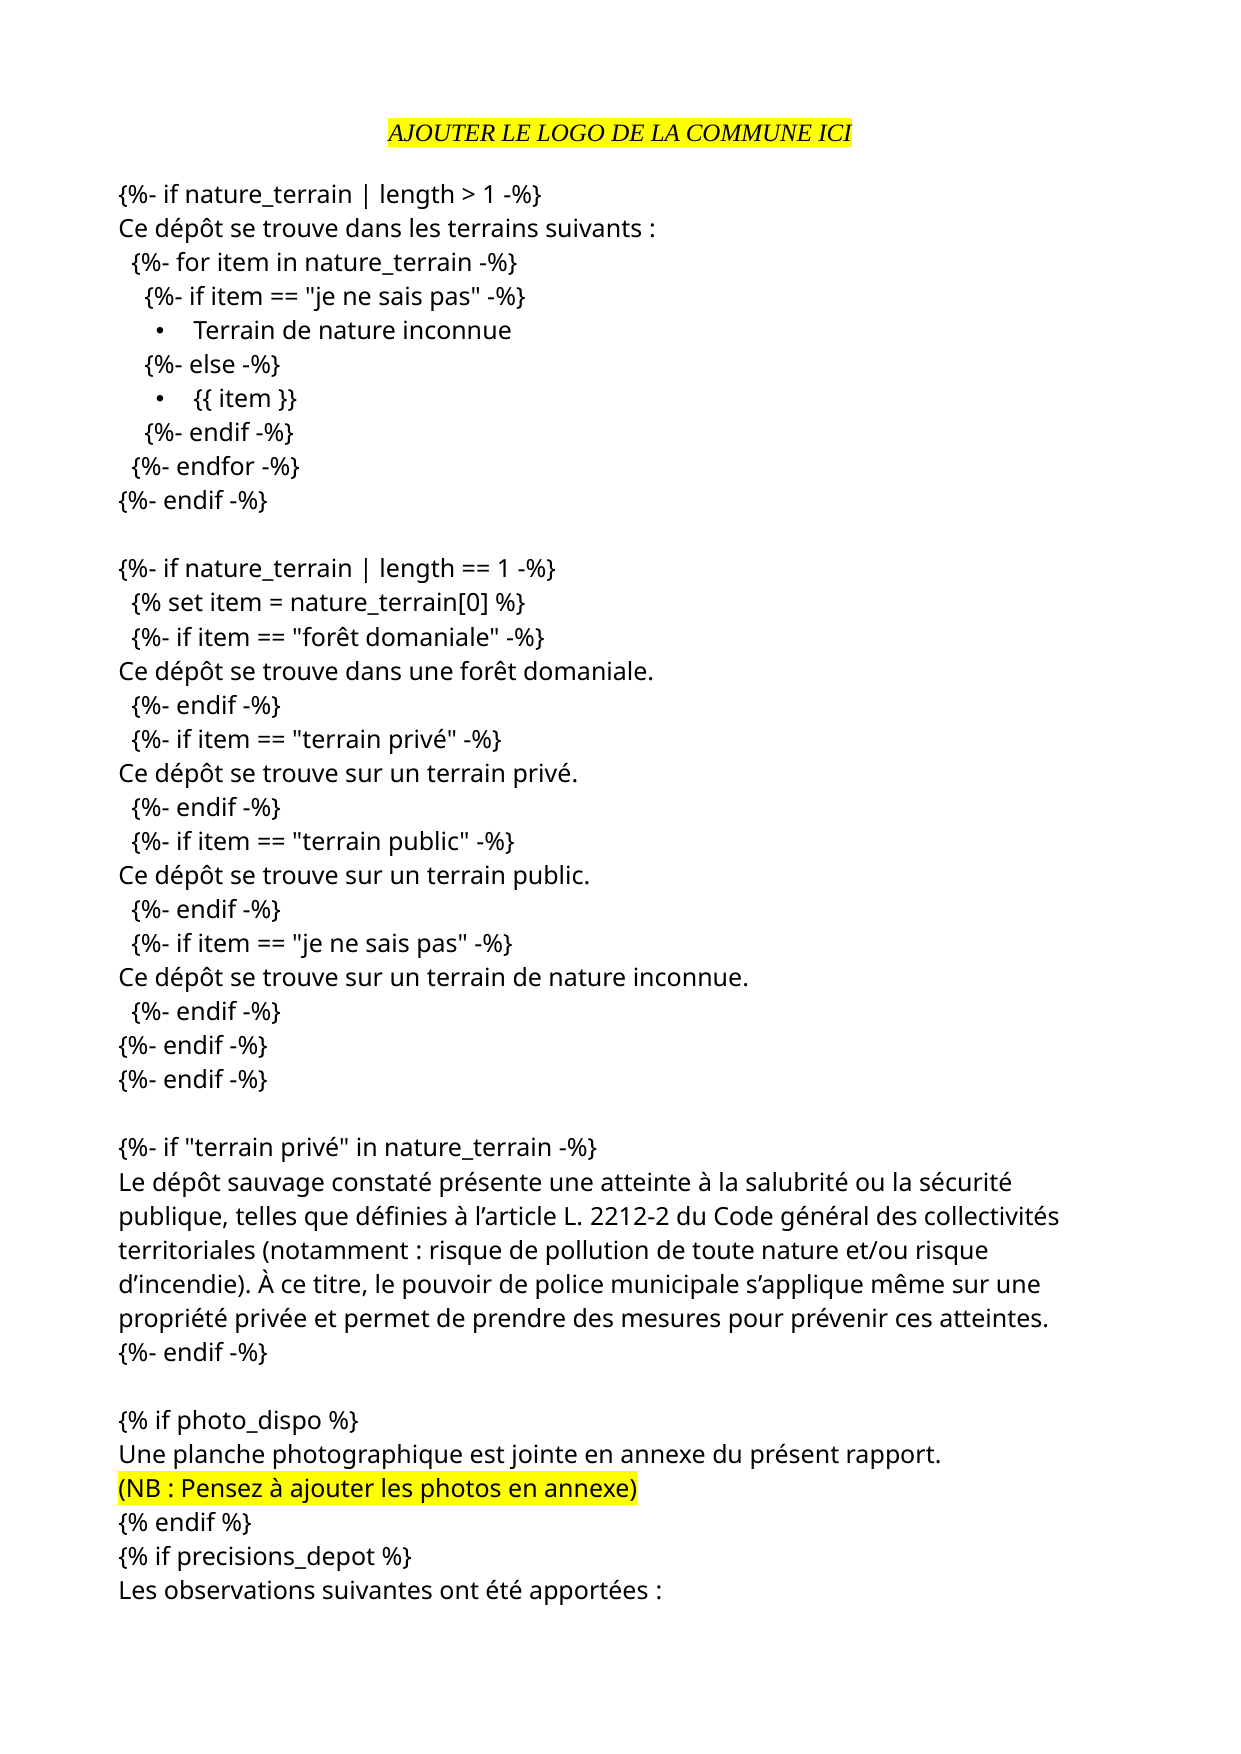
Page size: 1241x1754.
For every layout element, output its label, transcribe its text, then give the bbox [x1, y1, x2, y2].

text Ce dépôt se trouve dans une forêt domaniale. [118, 653, 1122, 687]
text Le dépôt sauvage constaté présente une atteinte à la salubrité ou la sécurité publique, telles que définies à l’article L. 2212-2 du Code général des collectivités territoriales (notamment : risque de pollution de toute nature et/ou risque d’incendie). À ce titre, le pouvoir de police municipale s’applique même sur une propriété privée et permet de prendre des mesures pour prévenir ces atteintes. [118, 1164, 1122, 1334]
text {%- endfor -%} [118, 449, 1122, 483]
text (NB : Pensez à ajouter les photos en annexe) [118, 1471, 1122, 1505]
text {% if precisions_depot %} [118, 1539, 1122, 1573]
text {%- endif -%} [118, 892, 1122, 926]
text {%- else -%} [118, 347, 1122, 381]
text {% set item = nature_terrain[0] %} [118, 585, 1122, 619]
text {%- if nature_terrain | length == 1 -%} [118, 551, 1122, 585]
list Terrain de nature inconnue [156, 313, 1122, 347]
text {%- endif -%} [118, 994, 1122, 1028]
text Ce dépôt se trouve sur un terrain public. [118, 858, 1122, 892]
text Ce dépôt se trouve sur un terrain de nature inconnue. [118, 960, 1122, 994]
text {%- if nature_terrain | length > 1 -%} [118, 176, 1122, 210]
text {%- if "terrain privé" in nature_terrain -%} [118, 1130, 1122, 1164]
text {% endif %} [118, 1505, 1122, 1539]
text {%- endif -%} [118, 687, 1122, 721]
text {%- endif -%} [118, 483, 1122, 517]
text {%- for item in nature_terrain -%} [118, 244, 1122, 278]
text {%- endif -%} [118, 415, 1122, 449]
text {%- if item == "terrain privé" -%} [118, 721, 1122, 755]
text Une planche photographique est jointe en annexe du présent rapport. [118, 1437, 1122, 1471]
text Les observations suivantes ont été apportées : [118, 1573, 1122, 1607]
text {%- if item == "terrain public" -%} [118, 823, 1122, 858]
text {%- if item == "je ne sais pas" -%} [118, 278, 1122, 313]
list {{ item }} [156, 381, 1122, 415]
text {%- endif -%} [118, 1334, 1122, 1368]
text {% if photo_dispo %} [118, 1403, 1122, 1437]
text {%- endif -%} [118, 1062, 1122, 1096]
text Ce dépôt se trouve dans les terrains suivants : [118, 210, 1122, 244]
text {%- if item == "je ne sais pas" -%} [118, 926, 1122, 960]
text {%- endif -%} [118, 789, 1122, 823]
text {%- endif -%} [118, 1028, 1122, 1062]
text Ce dépôt se trouve sur un terrain privé. [118, 755, 1122, 789]
text {%- if item == "forêt domaniale" -%} [118, 619, 1122, 653]
